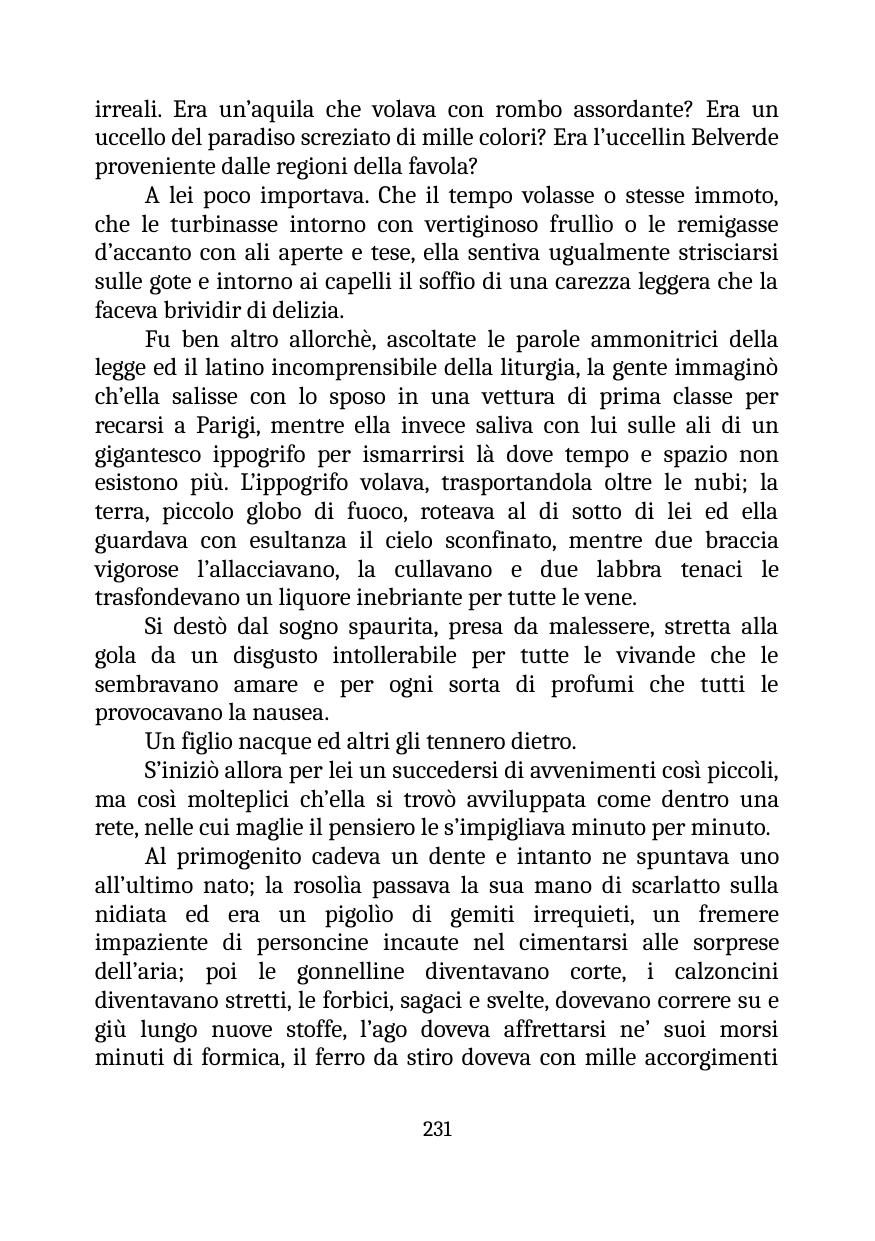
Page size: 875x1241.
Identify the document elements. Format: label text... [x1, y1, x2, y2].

text Al primogenito cadeva un dente e intanto ne spuntava uno all’ultimo nato; la rosolìa passava la sua mano di scarlatto sulla nidiata ed era un pigolìo di gemiti irrequieti, un fremere impaziente di personcine incaute nel cimentarsi alle sorprese dell’aria; poi le gonnelline diventavano corte, i calzoncini diventavano stretti, le forbici, sagaci e svelte, dovevano correre su e giù lungo nuove stoffe, l’ago doveva affrettarsi ne’ suoi morsi minuti di formica, il ferro da stiro doveva con mille accorgimenti [94, 842, 779, 1072]
text Un figlio nacque ed altri gli tennero dietro. [94, 727, 779, 756]
text A lei poco importava. Che il tempo volasse o stesse immoto, che le turbinasse intorno con vertiginoso frullìo o le remigasse d’accanto con ali aperte e tese, ella sentiva ugualmente strisciarsi sulle gote e intorno ai capelli il soffio di una carezza leggera che la faceva brividir di delizia. [94, 181, 779, 324]
text Fu ben altro allorchè, ascoltate le parole ammonitrici della legge ed il latino incomprensibile della liturgia, la gente immaginò ch’ella salisse con lo sposo in una vettura di prima classe per recarsi a Parigi, mentre ella invece saliva con lui sulle ali di un gigantesco ippogrifo per ismarrirsi là dove tempo e spazio non esistono più. L’ippogrifo volava, trasportandola oltre le nubi; la terra, piccolo globo di fuoco, roteava al di sotto di lei ed ella guardava con esultanza il cielo sconfinato, mentre due braccia vigorose l’allacciavano, la cullavano e due labbra tenaci le trasfondevano un liquore inebriante per tutte le vene. [94, 324, 779, 612]
text irreali. Era un’aquila che volava con rombo assordante? Era un uccello del paradiso screziato di mille colori? Era l’uccellin Belverde proveniente dalle regioni della favola? [94, 94, 779, 181]
text S’iniziò allora per lei un succedersi di avvenimenti così piccoli, ma così molteplici ch’ella si trovò avviluppata come dentro una rete, nelle cui maglie il pensiero le s’impigliava minuto per minuto. [94, 756, 779, 842]
text Si destò dal sogno spaurita, presa da malessere, stretta alla gola da un disgusto intollerabile per tutte le vivande che le sembravano amare e per ogni sorta di profumi che tutti le provocavano la nausea. [94, 612, 779, 727]
